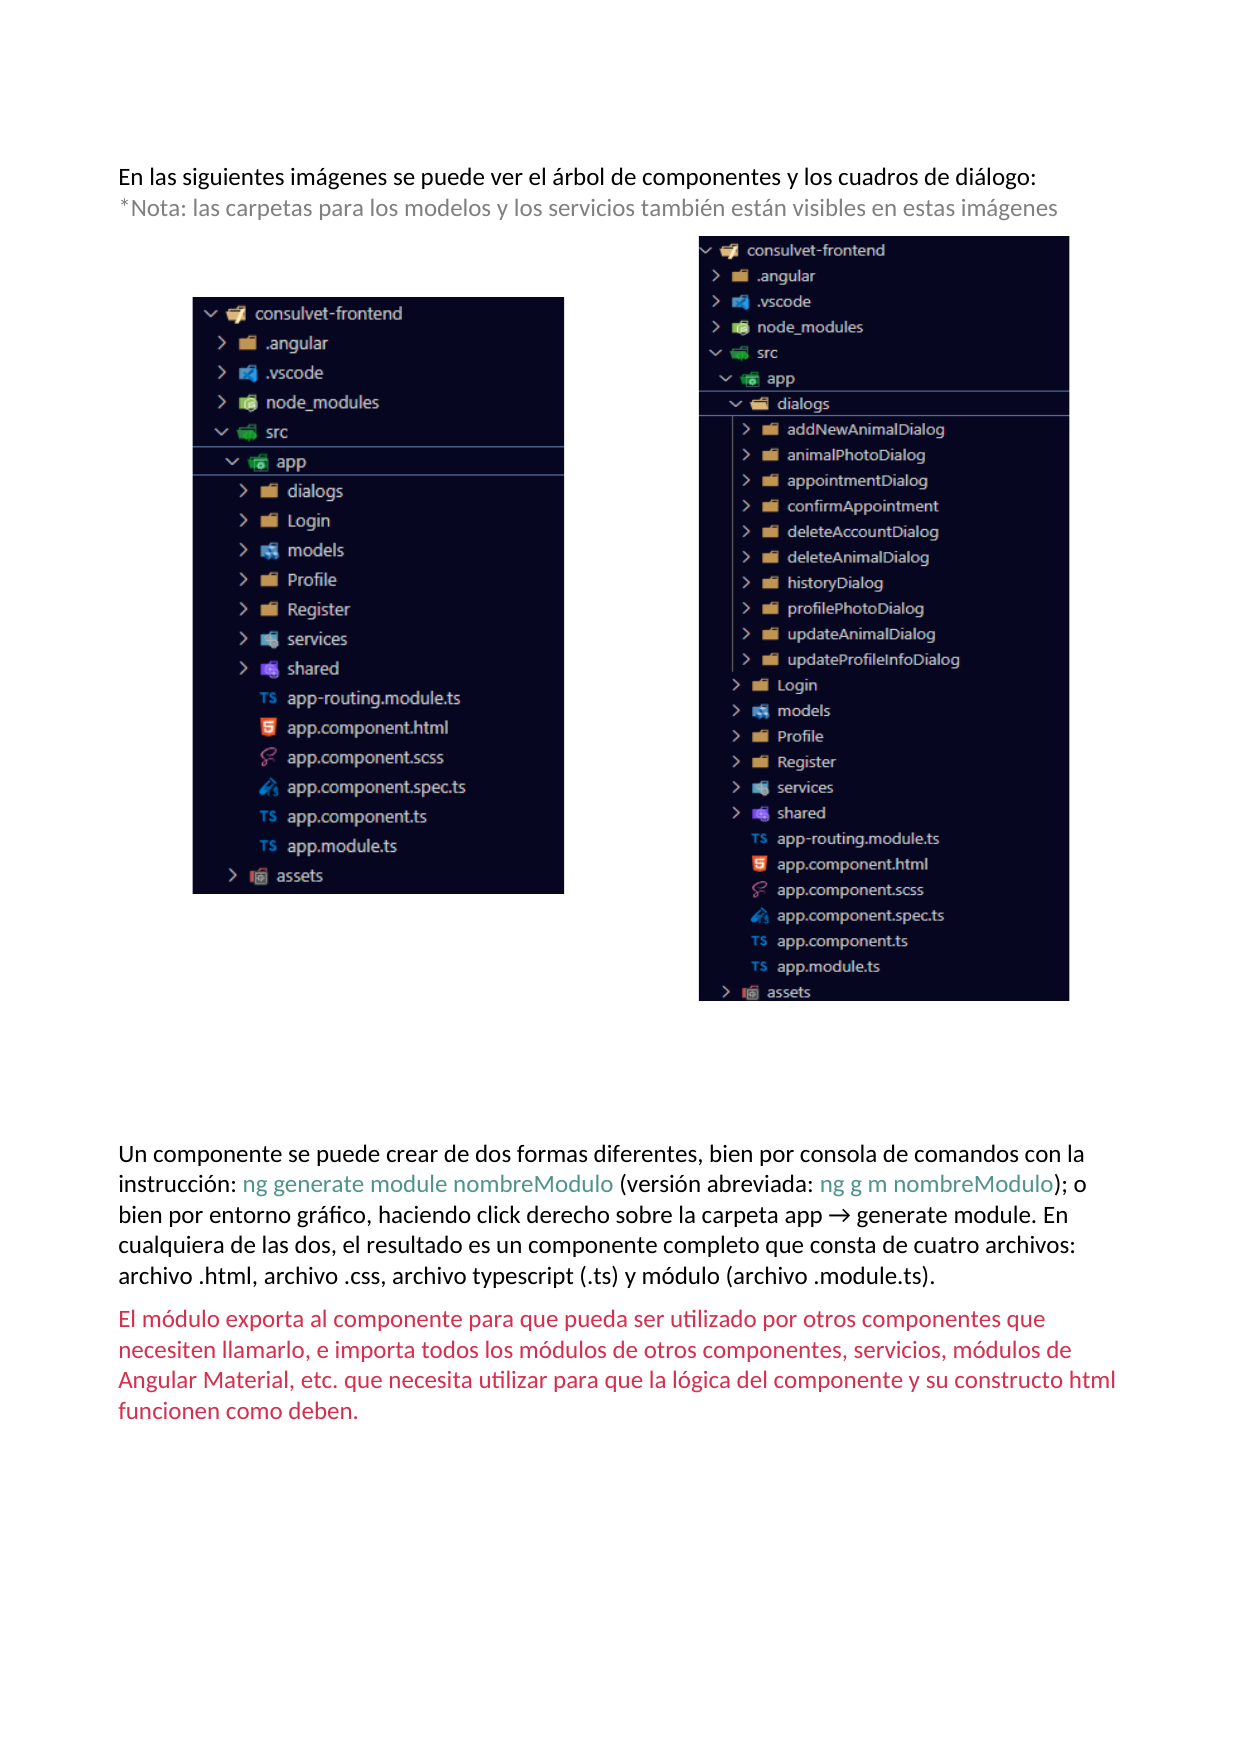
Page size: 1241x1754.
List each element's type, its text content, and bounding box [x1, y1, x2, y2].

text El módulo exporta al componente para que pueda ser utilizado por otros componentes que necesiten llamarlo, e importa todos los módulos de otros componentes, servicios, módulos de Angular Material, etc. que necesita utilizar para que la lógica del componente y su constructo html funcionen como deben. [118, 1303, 1122, 1425]
picture [698, 236, 1070, 1001]
picture [192, 297, 565, 894]
text Un componente se puede crear de dos formas diferentes, bien por consola de comandos con la instrucción: ng generate module nombreModulo (versión abreviada: ng g m nombreModulo); o bien por entorno gráfico, haciendo click derecho sobre la carpeta app → generate module. En cualquiera de las dos, el resultado es un componente completo que consta de cuatro archivos: archivo .html, archivo .css, archivo typescript (.ts) y módulo (archivo .module.ts). [118, 1138, 1122, 1291]
text En las siguientes imágenes se puede ver el árbol de componentes y los cuadros de diálogo: *Nota: las carpetas para los modelos y los servicios también están visibles en estas imágenes [118, 161, 1122, 222]
